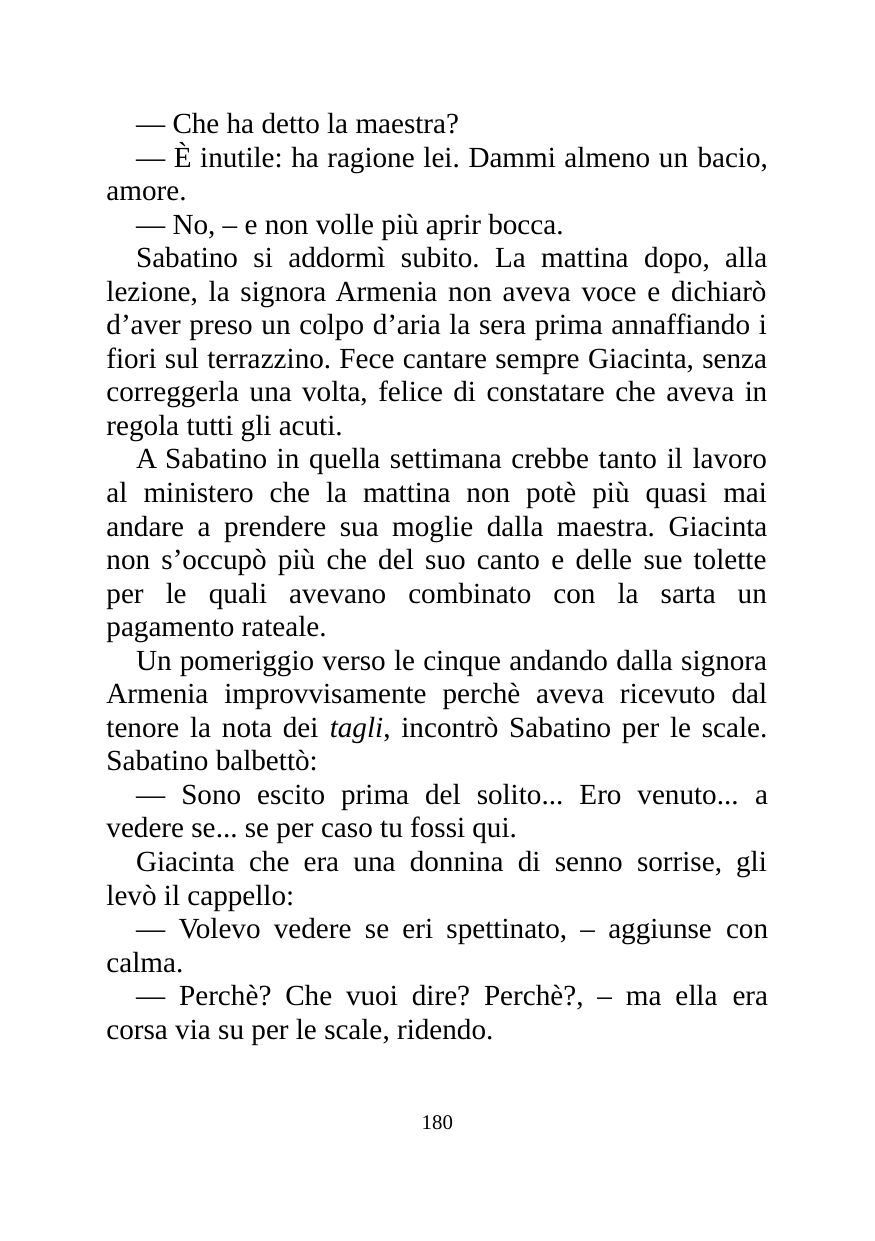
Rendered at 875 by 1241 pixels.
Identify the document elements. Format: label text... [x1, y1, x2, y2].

text — Sono escito prima del solito... Ero venuto... a vedere se... se per caso tu fossi qui. [106, 777, 768, 844]
text Sabatino si addormì subito. La mattina dopo, alla lezione, la signora Armenia non aveva voce e dichiarò d’aver preso un colpo d’aria la sera prima annaffiando i fiori sul terrazzino. Fece cantare sempre Giacinta, senza correggerla una volta, felice di constatare che aveva in regola tutti gli acuti. [106, 240, 768, 442]
text Un pomeriggio verso le cinque andando dalla signora Armenia improvvisamente perchè aveva ricevuto dal tenore la nota dei tagli, incontrò Sabatino per le scale. Sabatino balbettò: [106, 643, 768, 777]
text A Sabatino in quella settimana crebbe tanto il lavoro al ministero che la mattina non potè più quasi mai andare a prendere sua moglie dalla maestra. Giacinta non s’occupò più che del suo canto e delle sue tolette per le quali avevano combinato con la sarta un pagamento rateale. [106, 442, 768, 643]
text — Perchè? Che vuoi dire? Perchè?, – ma ella era corsa via su per le scale, ridendo. [106, 978, 768, 1045]
text — Volevo vedere se eri spettinato, – aggiunse con calma. [106, 911, 768, 978]
text — È inutile: ha ragione lei. Dammi almeno un bacio, amore. [106, 140, 768, 207]
text — No, – e non volle più aprir bocca. [106, 207, 768, 240]
text Giacinta che era una donnina di senno sorrise, gli levò il cappello: [106, 844, 768, 911]
text — Che ha detto la maestra? [106, 106, 768, 140]
